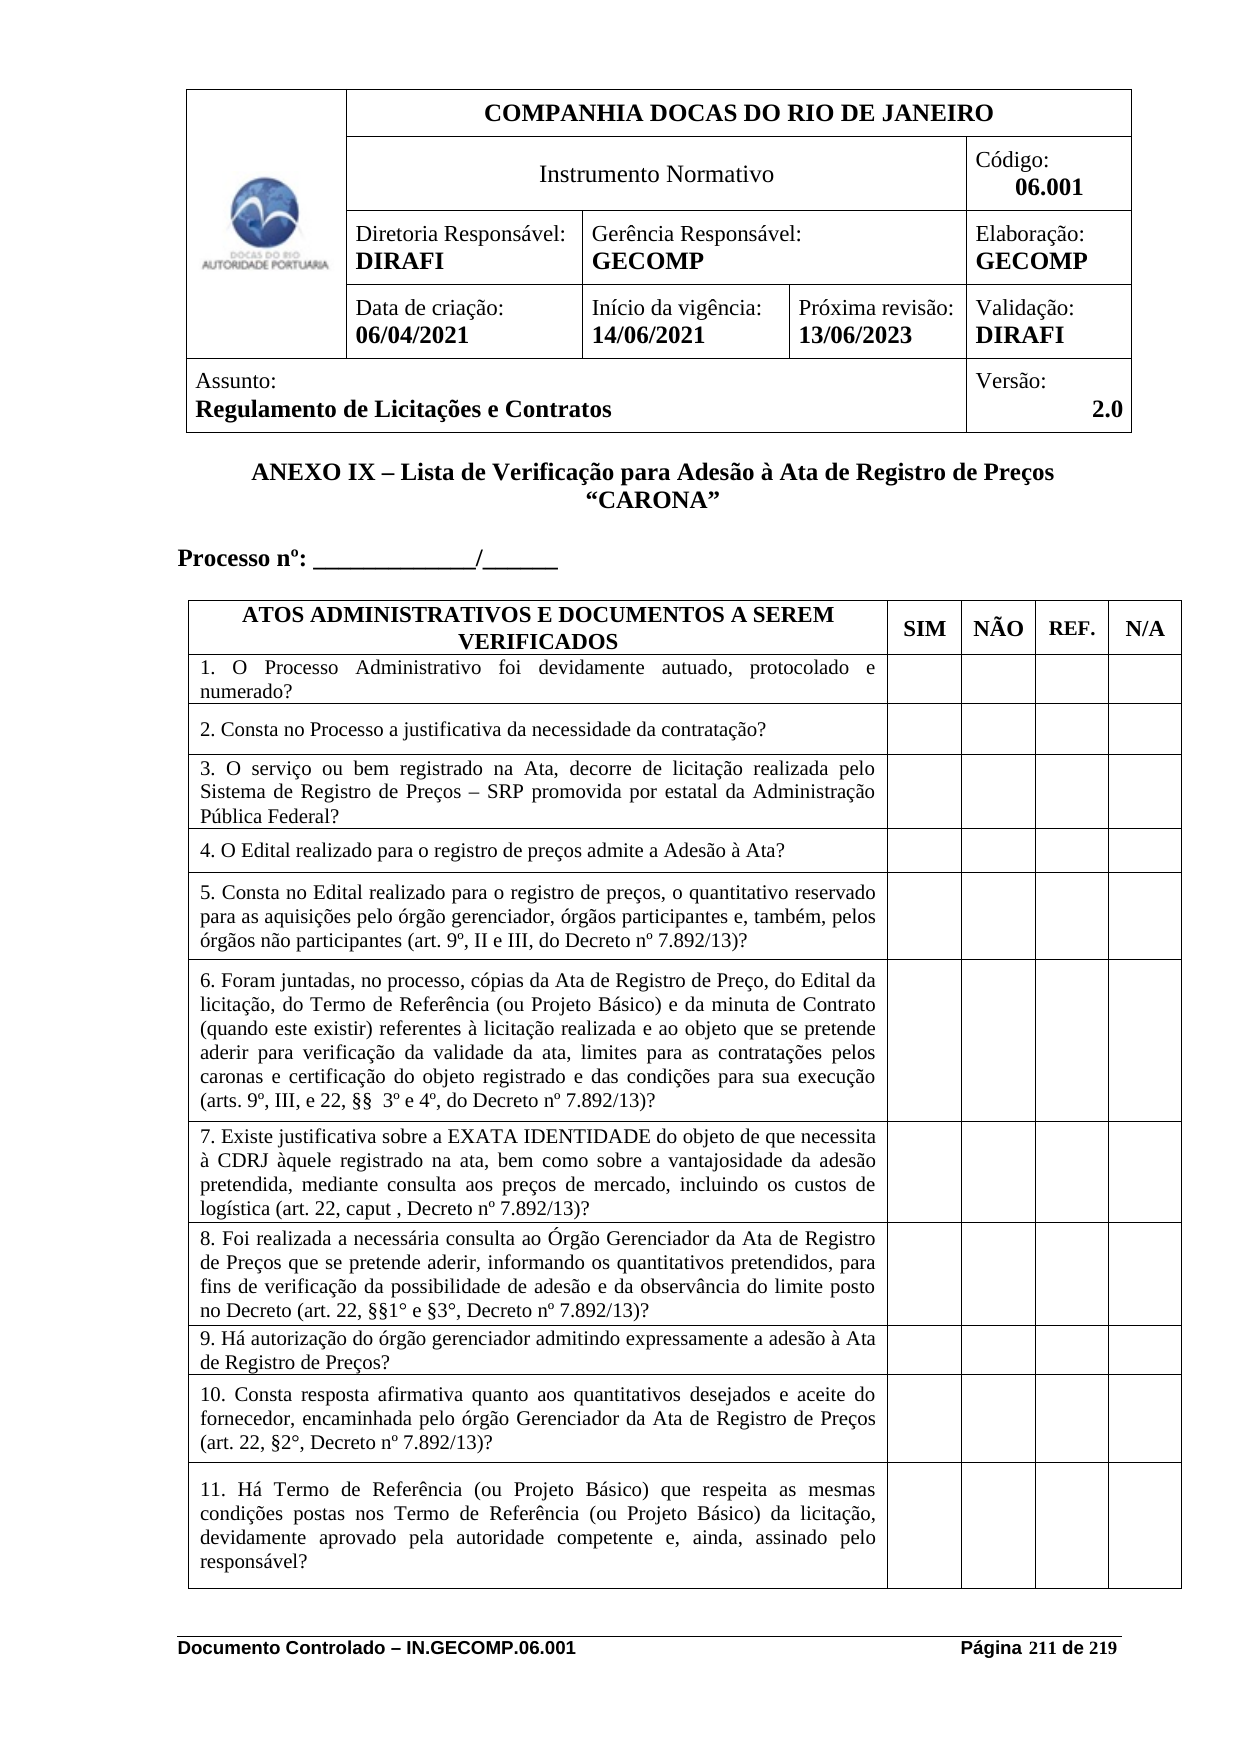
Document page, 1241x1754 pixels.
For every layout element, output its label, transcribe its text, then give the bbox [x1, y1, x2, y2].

table_cell 4. O Edital realizado para o registro de preços admite a Adesão à Ata? [189, 829, 887, 872]
table_cell [1036, 1463, 1108, 1588]
table_cell [1036, 960, 1108, 1121]
table_cell [962, 1223, 1035, 1324]
table_cell [962, 755, 1035, 828]
table_cell [888, 1326, 961, 1374]
table_cell [962, 960, 1035, 1121]
table_cell [962, 704, 1035, 754]
table_cell [1109, 704, 1181, 754]
table_cell [1109, 655, 1181, 703]
table_cell 11. Há Termo de Referência (ou Projeto Básico) que respeita as mesmas condições postas nos Termo de Referência (ou Projeto Básico) da licitação, devidamente aprovado pela autoridade competente e, ainda, assinado pelo responsável? [189, 1463, 887, 1588]
table_cell 7. Existe justificativa sobre a EXATA IDENTIDADE do objeto de que necessita à CDRJ àquele registrado na ata, bem como sobre a vantajosidade da adesão pretendida, mediante consulta aos preços de mercado, incluindo os custos de logística (art. 22, caput , Decreto nº 7.892/13)? [189, 1122, 887, 1222]
table_cell [1036, 1122, 1108, 1222]
table_cell 10. Consta resposta afirmativa quanto aos quantitativos desejados e aceite do fornecedor, encaminhada pelo órgão Gerenciador da Ata de Registro de Preços (art. 22, §2°, Decreto nº 7.892/13)? [189, 1375, 887, 1462]
table_cell [1109, 1122, 1181, 1222]
table_cell [1109, 960, 1181, 1121]
table_cell [888, 829, 961, 872]
table_cell [1109, 755, 1181, 828]
table_cell [888, 873, 961, 959]
table_cell 3. O serviço ou bem registrado na Ata, decorre de licitação realizada pelo Sistema de Registro de Preços – SRP promovida por estatal da Administração Pública Federal? [189, 755, 887, 828]
table_cell [1109, 1375, 1181, 1462]
table_cell [888, 1122, 961, 1222]
table_cell [1036, 829, 1108, 872]
text ANEXO IX – Lista de Verificação para Adesão à Ata de Registro de Preços [177, 457, 1122, 485]
table_header REF. [1036, 601, 1108, 654]
table_cell [888, 704, 961, 754]
table_cell [888, 755, 961, 828]
table_header NÃO [962, 601, 1035, 654]
table_cell [1036, 755, 1108, 828]
table_cell [962, 655, 1035, 703]
text “CARONA” [177, 485, 1122, 514]
table_cell [1036, 1223, 1108, 1324]
table_cell [1036, 1375, 1108, 1462]
table_cell 1. O Processo Administrativo foi devidamente autuado, protocolado e numerado? [189, 655, 887, 703]
table_cell [888, 960, 961, 1121]
table_cell [962, 829, 1035, 872]
table_cell [962, 1463, 1035, 1588]
table_cell [888, 1223, 961, 1324]
table_cell [1036, 655, 1108, 703]
table_cell 8. Foi realizada a necessária consulta ao Órgão Gerenciador da Ata de Registro de Preços que se pretende aderir, informando os quantitativos pretendidos, para fins de verificação da possibilidade de adesão e da observância do limite posto no Decreto (art. 22, §§1° e §3°, Decreto nº 7.892/13)? [189, 1223, 887, 1324]
table_cell [962, 873, 1035, 959]
table_cell [1036, 1326, 1108, 1374]
table_header N/A [1109, 601, 1181, 654]
table_cell [888, 1463, 961, 1588]
table_cell [1036, 704, 1108, 754]
table_cell 2. Consta no Processo a justificativa da necessidade da contratação? [189, 704, 887, 754]
table_cell [1109, 829, 1181, 872]
table_cell 6. Foram juntadas, no processo, cópias da Ata de Registro de Preço, do Edital da licitação, do Termo de Referência (ou Projeto Básico) e da minuta de Contrato (quando este existir) referentes à licitação realizada e ao objeto que se pretende aderir para verificação da validade da ata, limites para as contratações pelos caronas e certificação do objeto registrado e das condições para sua execução (arts. 9º, III, e 22, §§ 3º e 4º, do Decreto nº 7.892/13)? [189, 960, 887, 1121]
table_cell [888, 1375, 961, 1462]
table_header SIM [888, 601, 961, 654]
table_header ATOS ADMINISTRATIVOS E DOCUMENTOS A SEREM VERIFICADOS [189, 601, 887, 654]
table_cell [962, 1326, 1035, 1374]
table_cell [1109, 1463, 1181, 1588]
table_cell 5. Consta no Edital realizado para o registro de preços, o quantitativo reservado para as aquisições pelo órgão gerenciador, órgãos participantes e, também, pelos órgãos não participantes (art. 9º, II e III, do Decreto nº 7.892/13)? [189, 873, 887, 959]
table_cell [1109, 1326, 1181, 1374]
table_cell [1109, 873, 1181, 959]
table_cell [888, 655, 961, 703]
table_cell [962, 1122, 1035, 1222]
text Processo nº: _____________/______ [177, 543, 1122, 572]
table_cell [962, 1375, 1035, 1462]
table_cell 9. Há autorização do órgão gerenciador admitindo expressamente a adesão à Ata de Registro de Preços? [189, 1326, 887, 1374]
table_cell [1109, 1223, 1181, 1324]
table_cell [1036, 873, 1108, 959]
